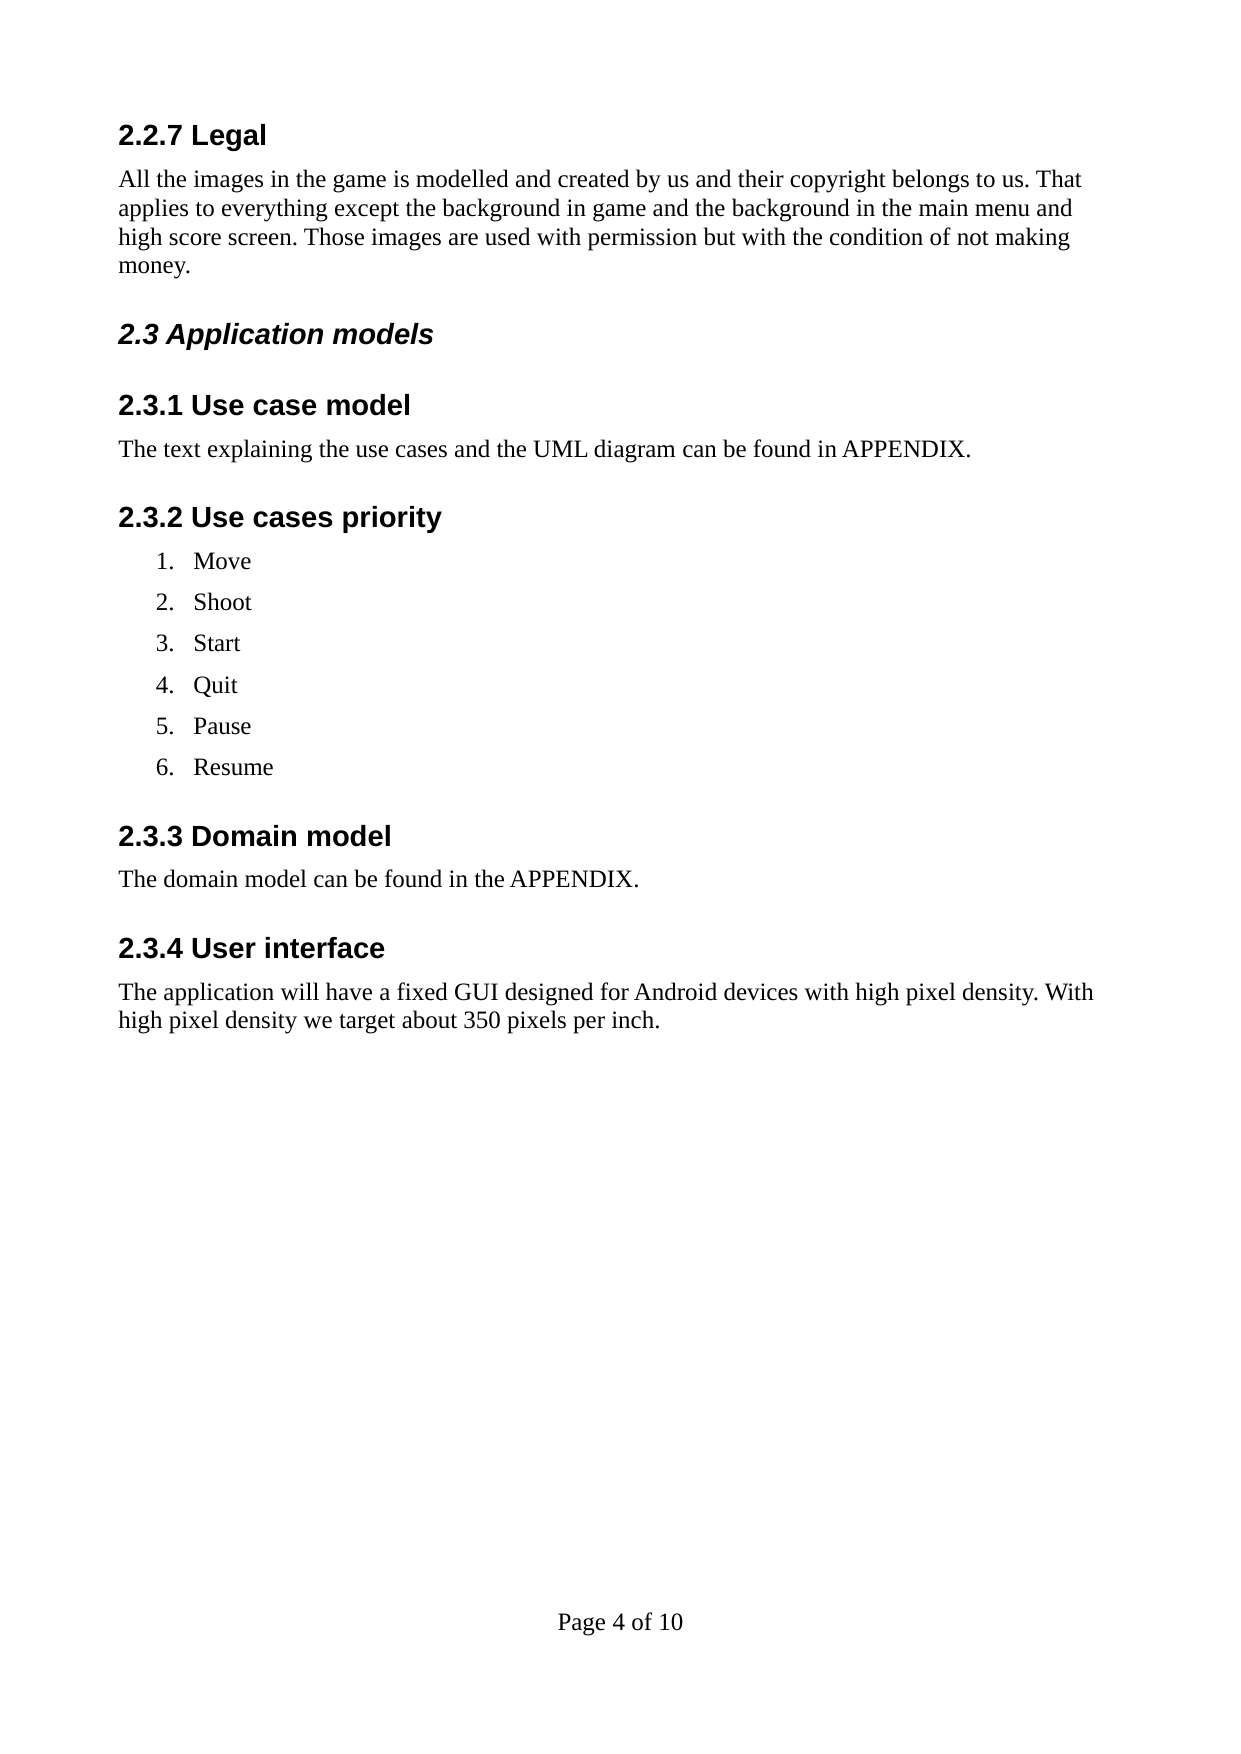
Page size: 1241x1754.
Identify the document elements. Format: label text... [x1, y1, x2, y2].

subtitle 2.3.2 Use cases priority [118, 500, 1122, 533]
text All the images in the game is modelled and created by us and their copyright belongs to us. That applies to everything except the background in game and the background in the main menu and high score screen. Those images are used with permission but with the condition of not making money. [118, 164, 1122, 279]
list Quit [156, 670, 1122, 698]
text The domain model can be found in the APPENDIX. [118, 864, 1122, 893]
subtitle 2.3.4 User interface [118, 931, 1122, 964]
list Move [156, 546, 1122, 575]
subtitle 2.3.1 Use case model [118, 388, 1122, 421]
list Resume [156, 752, 1122, 781]
subtitle 2.3 Application models [118, 317, 1122, 350]
list Pause [156, 711, 1122, 740]
text The application will have a fixed GUI designed for Android devices with high pixel density. With high pixel density we target about 350 pixels per inch. [118, 977, 1122, 1034]
list Shoot [156, 587, 1122, 616]
subtitle 2.3.3 Domain model [118, 818, 1122, 852]
list Start [156, 628, 1122, 657]
text The text explaining the use cases and the UML diagram can be found in APPENDIX. [118, 434, 1122, 462]
subtitle 2.2.7 Legal [118, 118, 1122, 152]
